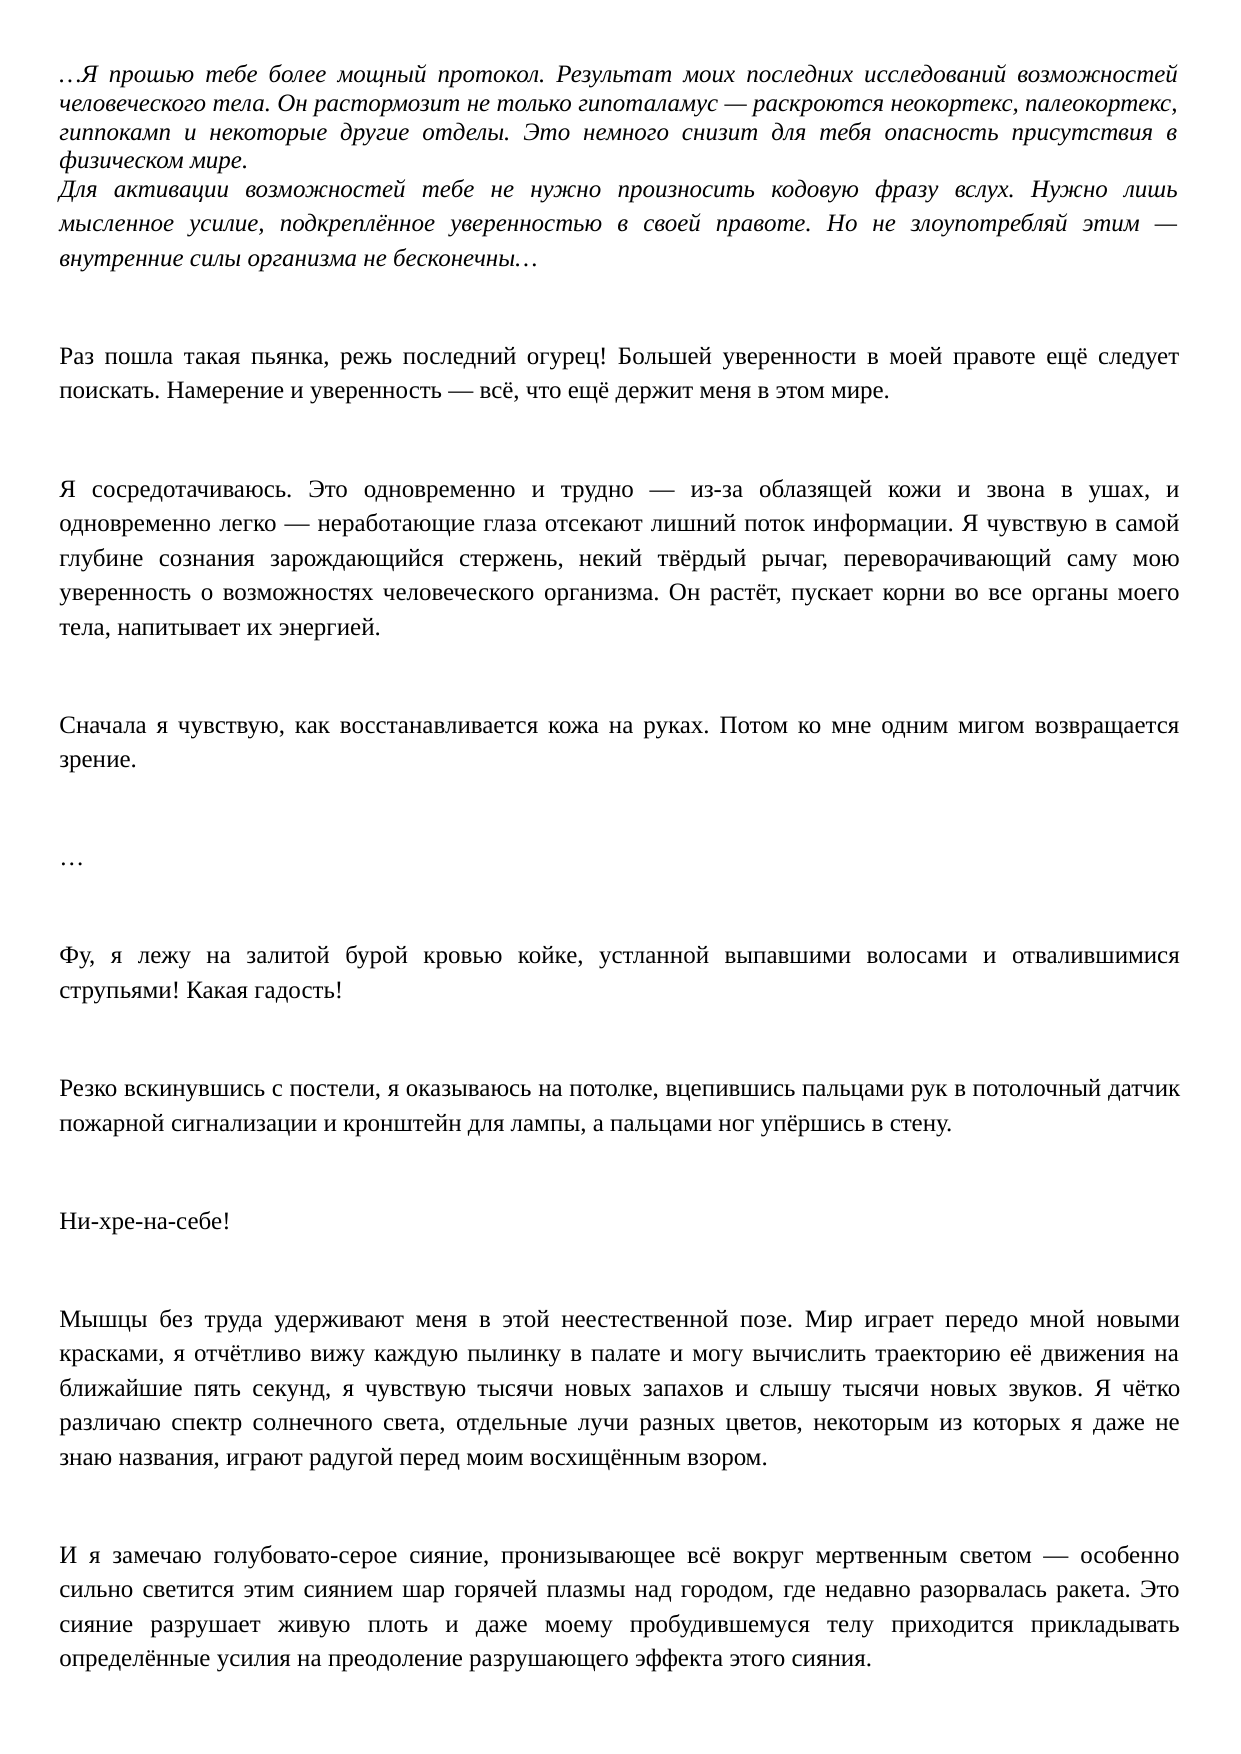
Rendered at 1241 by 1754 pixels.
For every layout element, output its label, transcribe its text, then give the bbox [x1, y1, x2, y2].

text Ни-хре-на-себе! [59, 1206, 1181, 1234]
text Фу, я лежу на залитой бурой кровью койке, устланной выпавшими волосами и отвалившимися струпьями! Какая гадость! [59, 941, 1181, 1004]
text Я сосредотачиваюсь. Это одновременно и трудно — из-за облазящей кожи и звона в ушах, и одновременно легко — неработающие глаза отсекают лишний поток информации. Я чувствую в самой глубине сознания зарождающийся стержень, некий твёрдый рычаг, переворачивающий саму мою уверенность о возможностях человеческого организма. Он растёт, пускает корни во все органы моего тела, напитывает их энергией. [59, 474, 1181, 640]
text Резко вскинувшись с постели, я оказываюсь на потолке, вцепившись пальцами рук в потолочный датчик пожарной сигнализации и кронштейн для лампы, а пальцами ног упёршись в стену. [59, 1073, 1181, 1136]
text Раз пошла такая пьянка, режь последний огурец! Большей уверенности в моей правоте ещё следует поискать. Намерение и уверенность — всё, что ещё держит меня в этом мире. [59, 341, 1181, 404]
text Мышцы без труда удерживают меня в этой неестественной позе. Мир играет передо мной новыми красками, я отчётливо вижу каждую пылинку в палате и могу вычислить траекторию её движения на ближайшие пять секунд, я чувствую тысячи новых запахов и слышу тысячи новых звуков. Я чётко различаю спектр солнечного света, отдельные лучи разных цветов, некоторым из которых я даже не знаю названия, играют радугой перед моим восхищённым взором. [59, 1304, 1181, 1471]
text И я замечаю голубовато-серое сияние, пронизывающее всё вокруг мертвенным светом — особенно сильно светится этим сиянием шар горячей плазмы над городом, где недавно разорвалась ракета. Это сияние разрушает живую плоть и даже моему пробудившемуся телу приходится прикладывать определённые усилия на преодоление разрушающего эффекта этого сияния. [59, 1540, 1181, 1672]
text Сначала я чувствую, как восстанавливается кожа на руках. Потом ко мне одним мигом возвращается зрение. [59, 710, 1181, 773]
text … [59, 842, 1181, 871]
text …Я прошью тебе более мощный протокол. Результат моих последних исследований возможностей человеческого тела. Он растормозит не только гипоталамус — раскроются неокортекс, палеокортекс, гиппокамп и некоторые другие отделы. Это немного снизит для тебя опасность присутствия в физическом мире. [59, 59, 1181, 174]
text Для активации возможностей тебе не нужно произносить кодовую фразу вслух. Нужно лишь мысленное усилие, подкреплённое уверенностью в своей правоте. Но не злоупотребляй этим — внутренние силы организма не бесконечны… [59, 174, 1181, 272]
